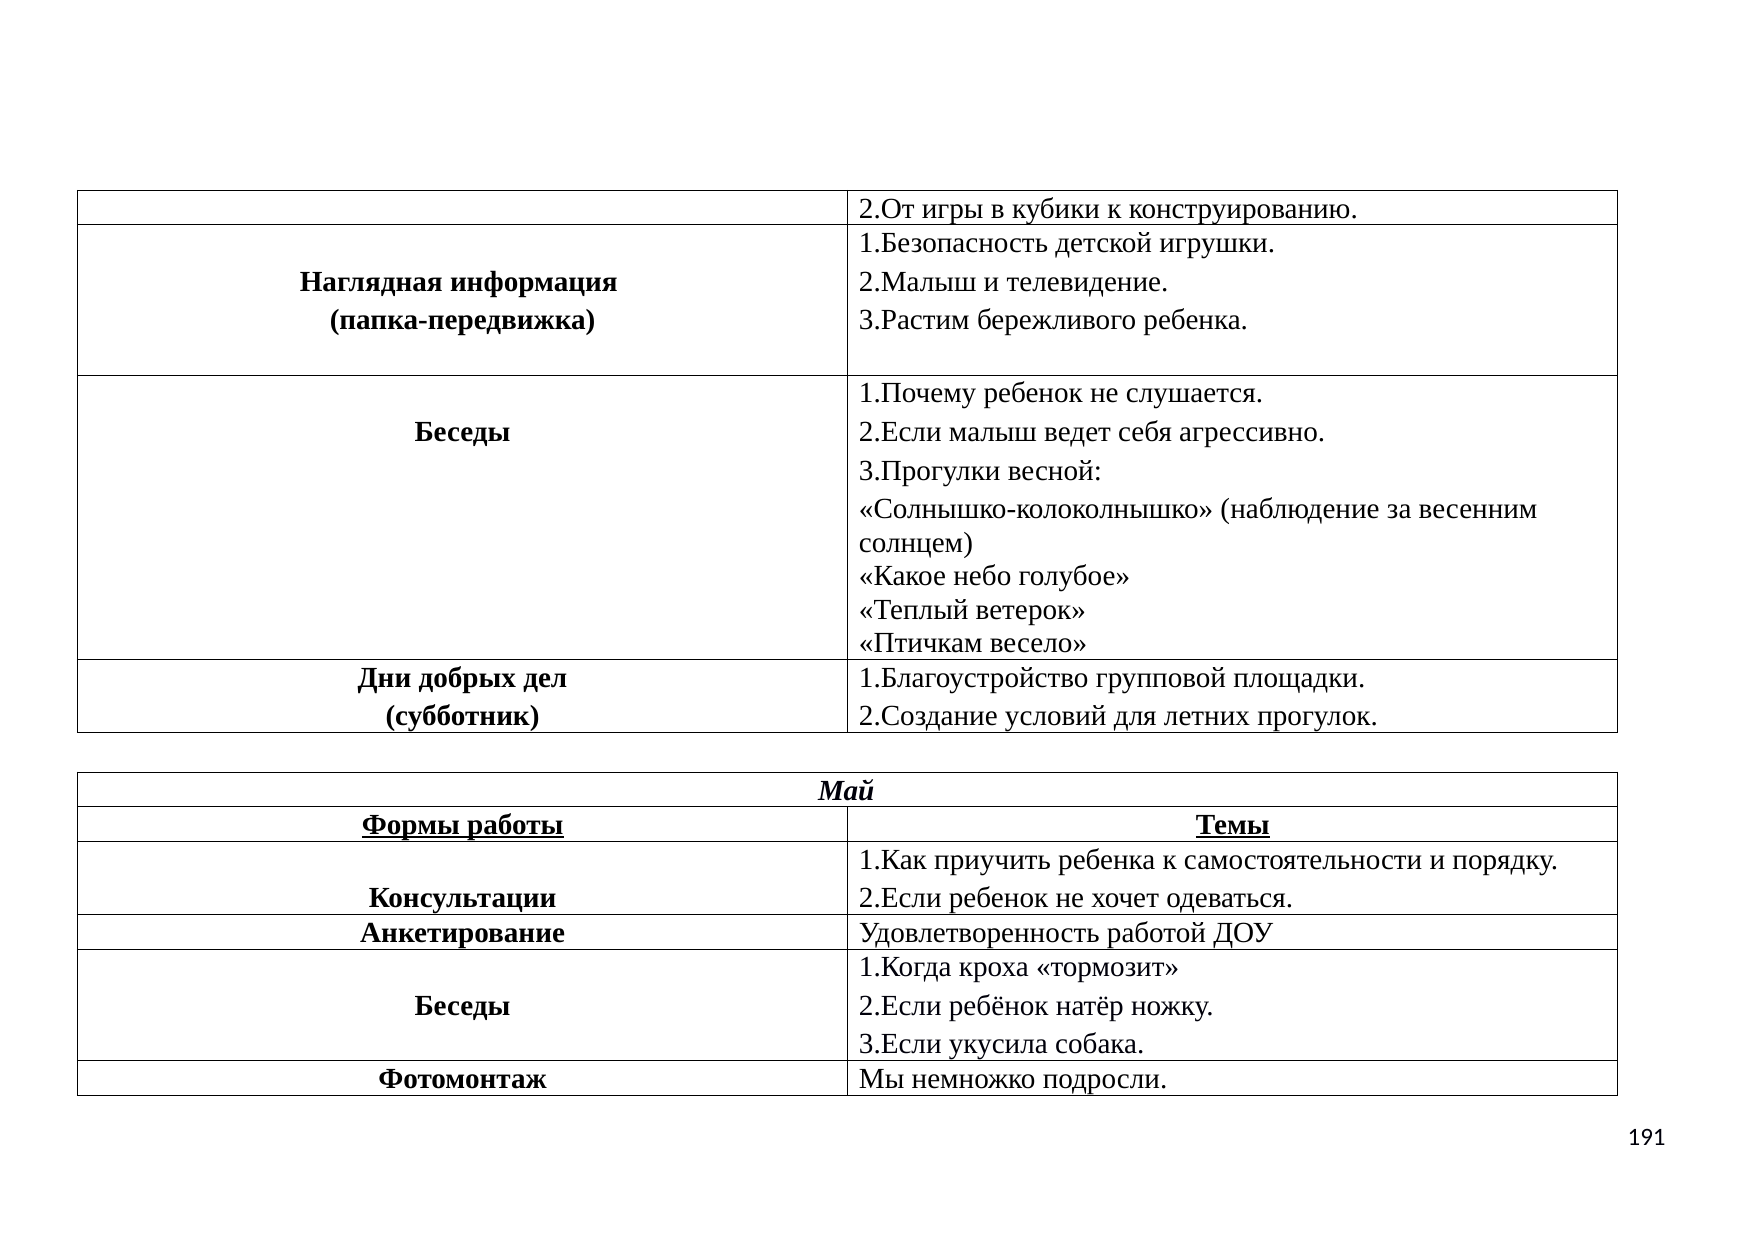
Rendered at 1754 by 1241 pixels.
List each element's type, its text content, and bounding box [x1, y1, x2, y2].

table_cell Удовлетворенность работой ДОУ [848, 915, 1617, 948]
table_cell 1.Почему ребенок не слушается. 2.Если малыш ведет себя агрессивно. 3.Прогулки весной: «Солнышко-колоколнышко» (наблюдение за весенним солнцем) «Какое небо голубое» «Теплый ветерок» «Птичкам весело» [848, 376, 1617, 659]
table_cell Фотомонтаж [78, 1061, 847, 1095]
table_cell Беседы [78, 950, 847, 1060]
table_cell 1.Когда кроха «тормозит» 2.Если ребёнок натёр ножку. 3.Если укусила собака. [848, 950, 1617, 1060]
table_cell Анкетирование [78, 915, 847, 948]
table_cell 1.Безопасность детской игрушки. 2.Малыш и телевидение. 3.Растим бережливого ребенка. [848, 225, 1617, 374]
table_cell 1.Как приучить ребенка к самостоятельности и порядку. 2.Если ребенок не хочет одеваться. [848, 842, 1617, 914]
table_cell Мы немножко подросли. [848, 1061, 1617, 1095]
table_cell Темы [848, 807, 1617, 841]
table_cell Дни добрых дел (субботник) [78, 660, 847, 732]
table_cell [78, 191, 847, 224]
table_header Май [78, 773, 1617, 806]
table_cell Беседы [78, 376, 847, 659]
table_cell Консультации [78, 842, 847, 914]
table_cell Формы работы [78, 807, 847, 841]
table_cell Наглядная информация (папка-передвижка) [78, 225, 847, 374]
table_cell 2.От игры в кубики к конструированию. [848, 191, 1617, 224]
table_cell 1.Благоустройство групповой площадки. 2.Создание условий для летних прогулок. [848, 660, 1617, 732]
